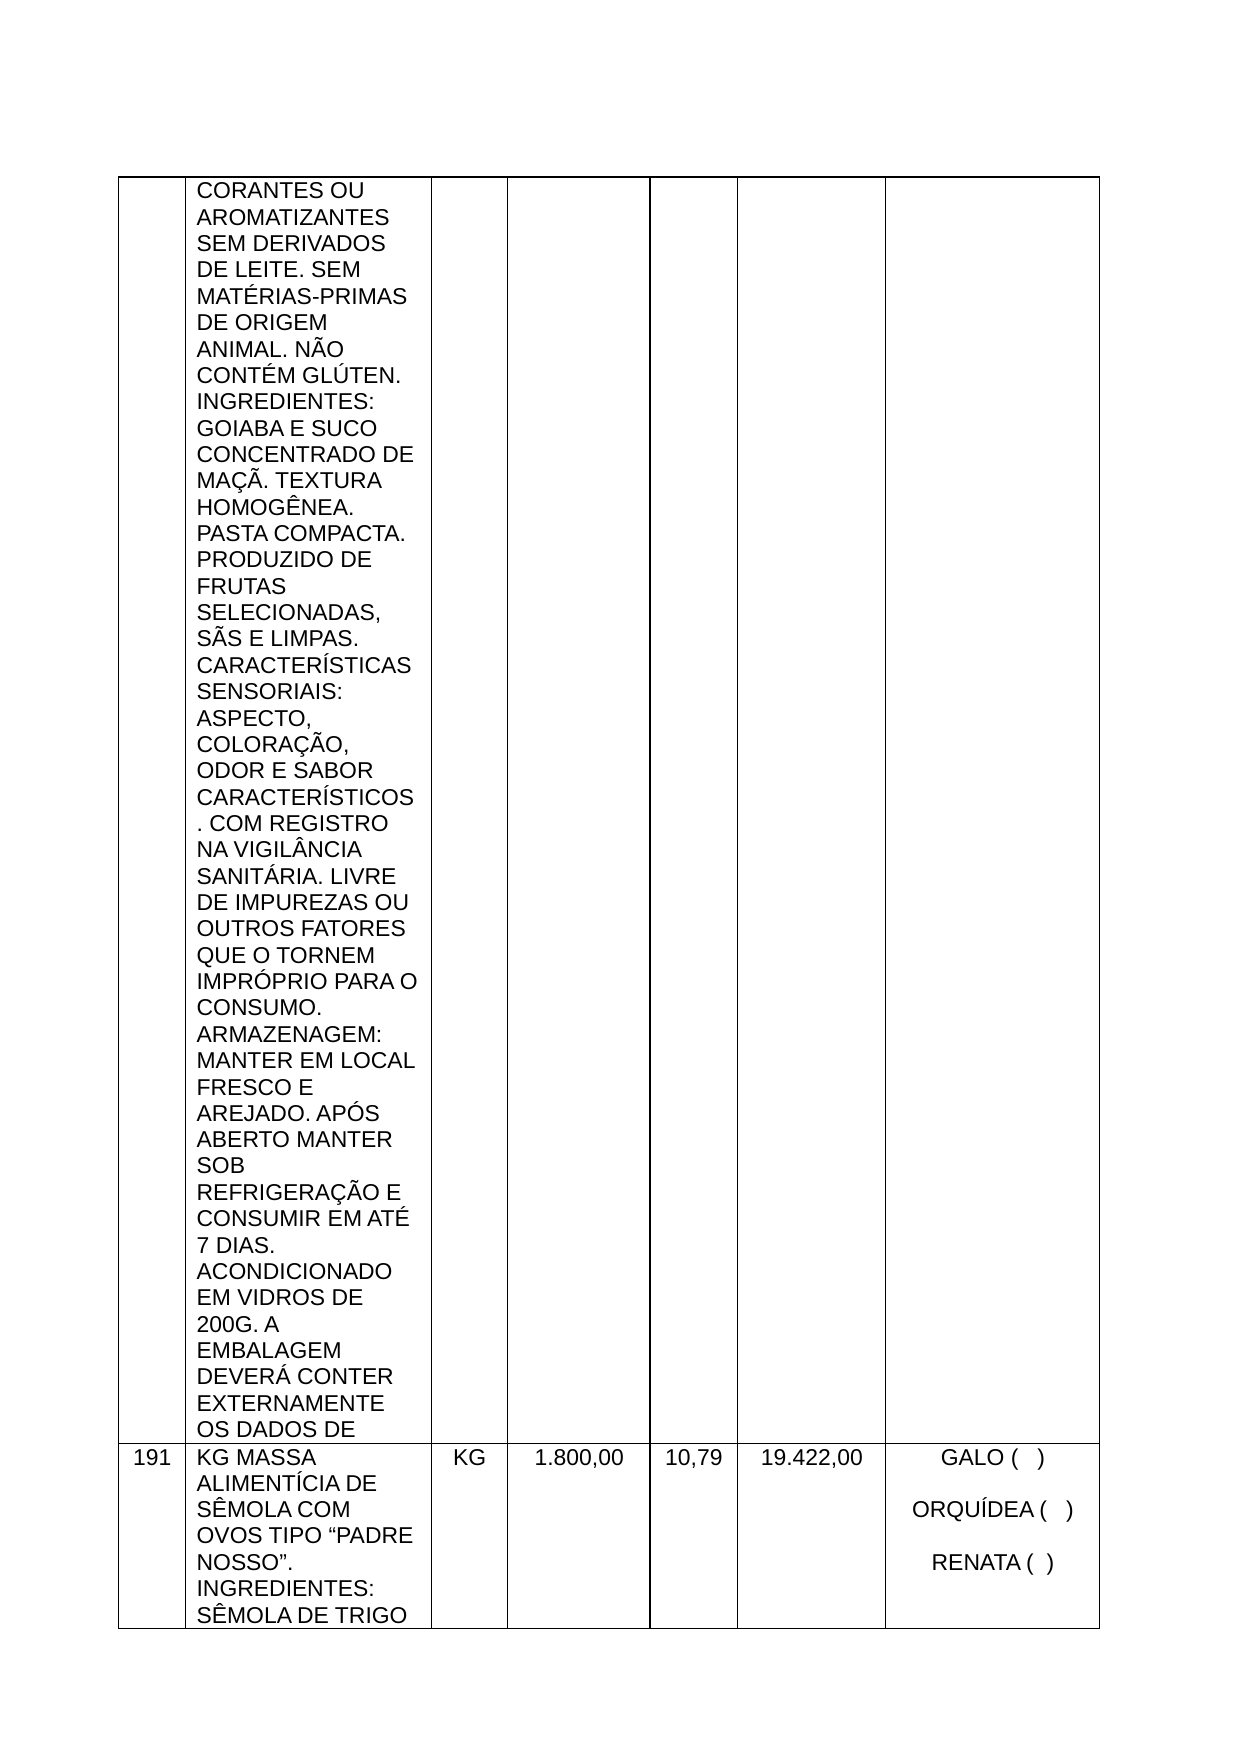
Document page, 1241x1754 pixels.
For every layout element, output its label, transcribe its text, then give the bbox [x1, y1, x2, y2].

table_cell 10,79 [651, 1444, 737, 1628]
table_cell [651, 178, 737, 1442]
table_cell GALO ( ) ORQUÍDEA ( ) RENATA ( ) [886, 1444, 1099, 1628]
table_cell [738, 178, 885, 1442]
table_cell [432, 178, 507, 1442]
table_cell 19.422,00 [738, 1444, 885, 1628]
table_cell Kg [432, 1444, 507, 1628]
table_cell Kg Massa alimentícia de sêmola com ovos tipo “padre nosso”. Ingredientes: sêmola de trigo [186, 1444, 431, 1628]
table_cell [886, 178, 1099, 1442]
table_cell 1.800,00 [508, 1444, 649, 1628]
table_cell [508, 178, 649, 1442]
table_cell 191 [119, 1444, 185, 1628]
table_cell [119, 178, 185, 1442]
table_cell corantes ou aromatizantes Sem derivados de leite. Sem matérias-primas de origem animal. Não contém glúten. Ingredientes: goiaba e suco concentrado de maçã. Textura homogênea. Pasta compacta. Produzido de frutas selecionadas, sãs e limpas. Características sensoriais: aspecto, coloração, odor e sabor característicos. Com registro na vigilância sanitária. Livre de impurezas ou outros fatores que o tornem impróprio para o consumo. Armazenagem: Manter em local fresco e arejado. Após aberto manter sob refrigeração e consumir em até 7 dias. Acondicionado em vidros de 200g. A embalagem deverá conter externamente os dados de [186, 178, 431, 1442]
